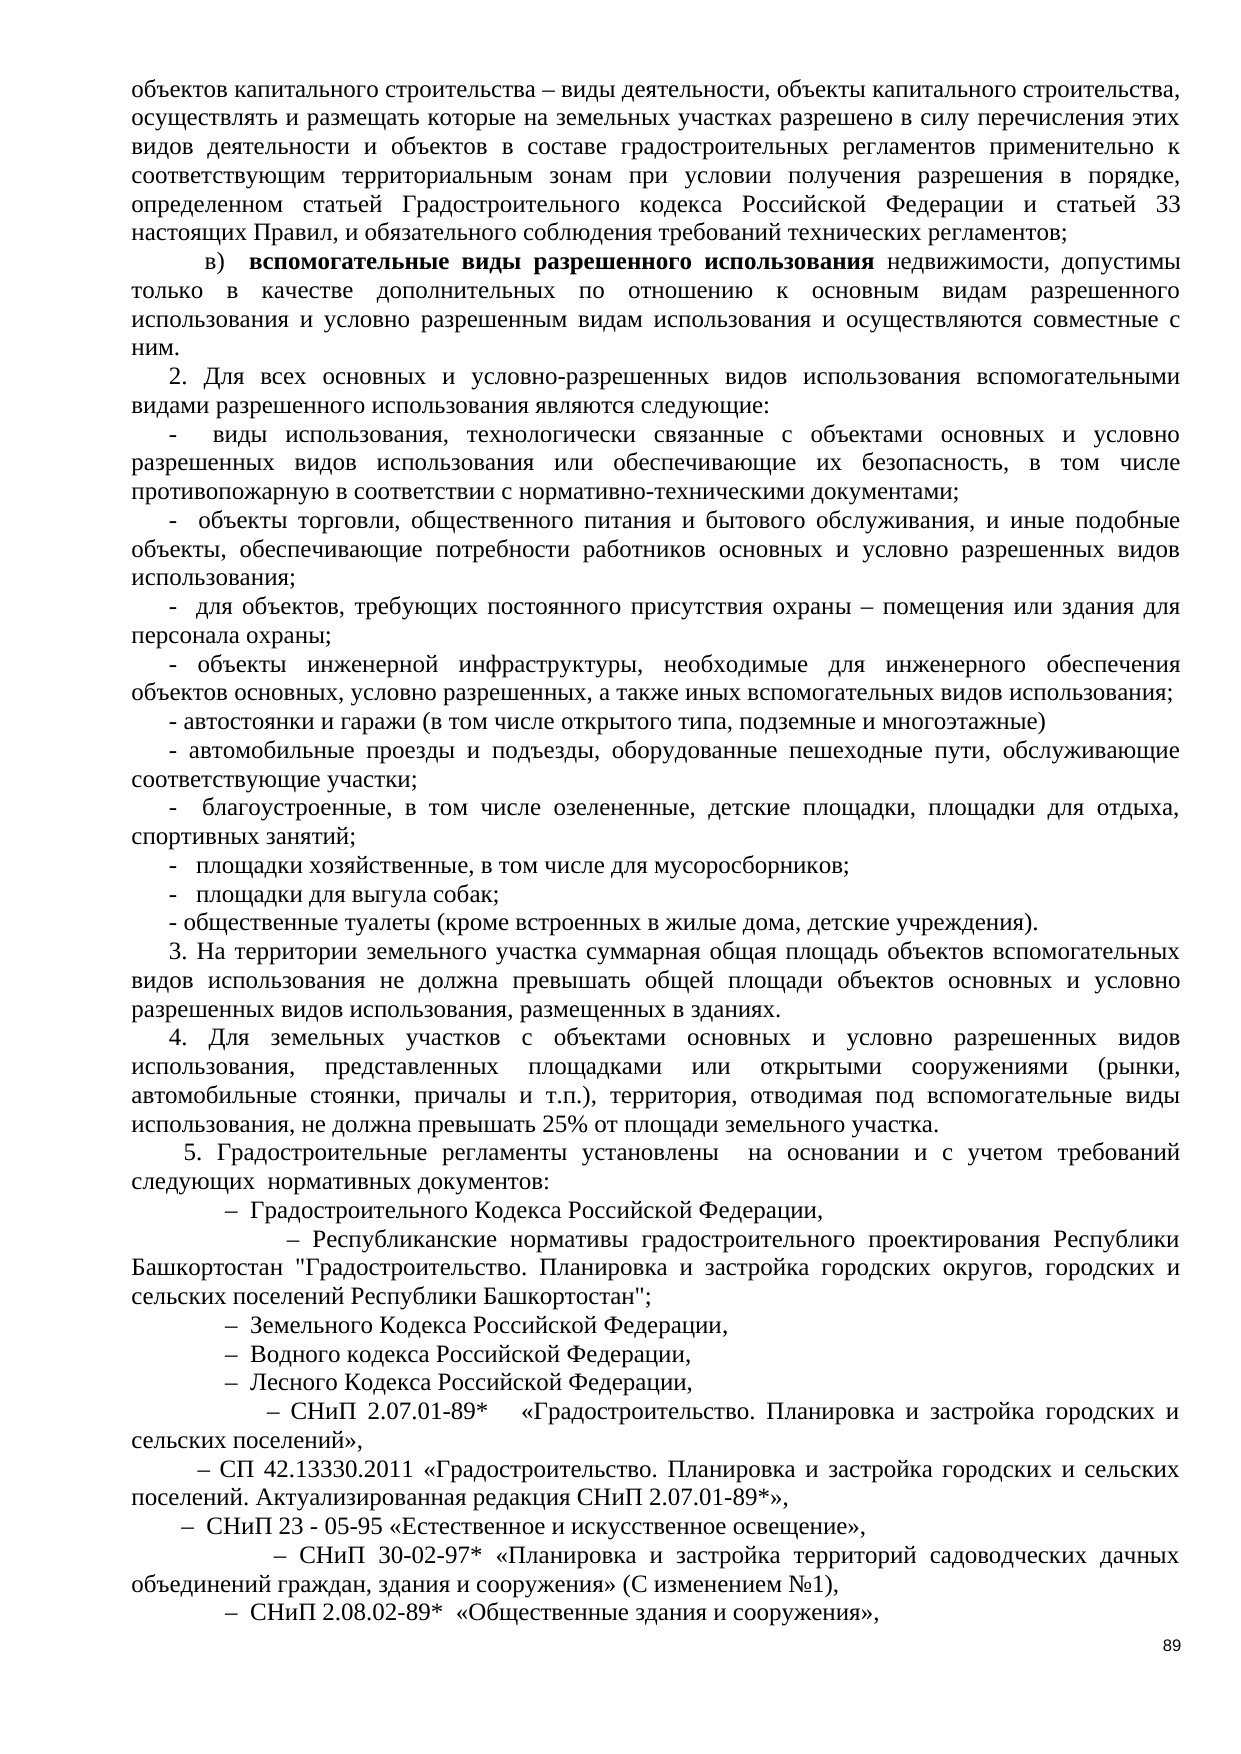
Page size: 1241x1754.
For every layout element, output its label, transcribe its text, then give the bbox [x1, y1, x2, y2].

text - площадки хозяйственные, в том числе для мусоросборников; [131, 850, 1181, 879]
text 3. На территории земельного участка суммарная общая площадь объектов вспомогательных видов использования не должна превышать общей площади объектов основных и условно разрешенных видов использования, размещенных в зданиях. [131, 936, 1181, 1022]
text – СНиП 23 - 05-95 «Естественное и искусственное освещение», [131, 1511, 1181, 1540]
text 5. Градостроительные регламенты установлены на основании и с учетом требований следующих нормативных документов: [131, 1137, 1181, 1195]
text 2. Для всех основных и условно-разрешенных видов использования вспомогательными видами разрешенного использования являются следующие: [131, 361, 1181, 419]
text – Республиканские нормативы градостроительного проектирования Республики Башкортостан "Градостроительство. Планировка и застройка городских округов, городских и сельских поселений Республики Башкортостан"; [131, 1224, 1181, 1310]
text - благоустроенные, в том числе озелененные, детские площадки, площадки для отдыха, спортивных занятий; [131, 792, 1181, 850]
text - автомобильные проезды и подъезды, оборудованные пешеходные пути, обслуживающие соответствующие участки; [131, 735, 1181, 792]
text – СНиП 30-02-97* «Планировка и застройка территорий садоводческих дачных объединений граждан, здания и сооружения» (С изменением №1), [131, 1540, 1181, 1597]
text – Водного кодекса Российской Федерации, [131, 1339, 1181, 1367]
text – СНиП 2.07.01-89* «Градостроительство. Планировка и застройка городских и сельских поселений», [131, 1396, 1181, 1454]
text 4. Для земельных участков с объектами основных и условно разрешенных видов использования, представленных площадками или открытыми сооружениями (рынки, автомобильные стоянки, причалы и т.п.), территория, отводимая под вспомогательные виды использования, не должна превышать 25% от площади земельного участка. [131, 1022, 1181, 1137]
text - объекты торговли, общественного питания и бытового обслуживания, и иные подобные объекты, обеспечивающие потребности работников основных и условно разрешенных видов использования; [131, 505, 1181, 591]
text - виды использования, технологически связанные с объектами основных и условно разрешенных видов использования или обеспечивающие их безопасность, в том числе противопожарную в соответствии с нормативно-техническими документами; [131, 419, 1181, 505]
text - общественные туалеты (кроме встроенных в жилые дома, детские учреждения). [131, 907, 1181, 936]
text – Земельного Кодекса Российской Федерации, [131, 1310, 1181, 1339]
text – Лесного Кодекса Российской Федерации, [131, 1367, 1181, 1396]
text – СНиП 2.08.02-89* «Общественные здания и сооружения», [131, 1597, 1181, 1626]
text – СП 42.13330.2011 «Градостроительство. Планировка и застройка городских и сельских поселений. Актуализированная редакция СНиП 2.07.01-89*», [131, 1454, 1181, 1511]
text - объекты инженерной инфраструктуры, необходимые для инженерного обеспечения объектов основных, условно разрешенных, а также иных вспомогательных видов использования; [131, 649, 1181, 706]
text - для объектов, требующих постоянного присутствия охраны – помещения или здания для персонала охраны; [131, 591, 1181, 649]
text – Градостроительного Кодекса Российской Федерации, [131, 1195, 1181, 1224]
text - автостоянки и гаражи (в том числе открытого типа, подземные и многоэтажные) [131, 706, 1181, 735]
text объектов капитального строительства – виды деятельности, объекты капитального строительства, осуществлять и размещать которые на земельных участках разрешено в силу перечисления этих видов деятельности и объектов в составе градостроительных регламентов применительно к соответствующим территориальным зонам при условии получения разрешения в порядке, определенном статьей Градостроительного кодекса Российской Федерации и статьей 33 настоящих Правил, и обязательного соблюдения требований технических регламентов; [131, 74, 1181, 246]
text - площадки для выгула собак; [131, 879, 1181, 907]
text в) вспомогательные виды разрешенного использования недвижимости, допустимы только в качестве дополнительных по отношению к основным видам разрешенного использования и условно разрешенным видам использования и осуществляются совместные с ним. [131, 246, 1181, 361]
